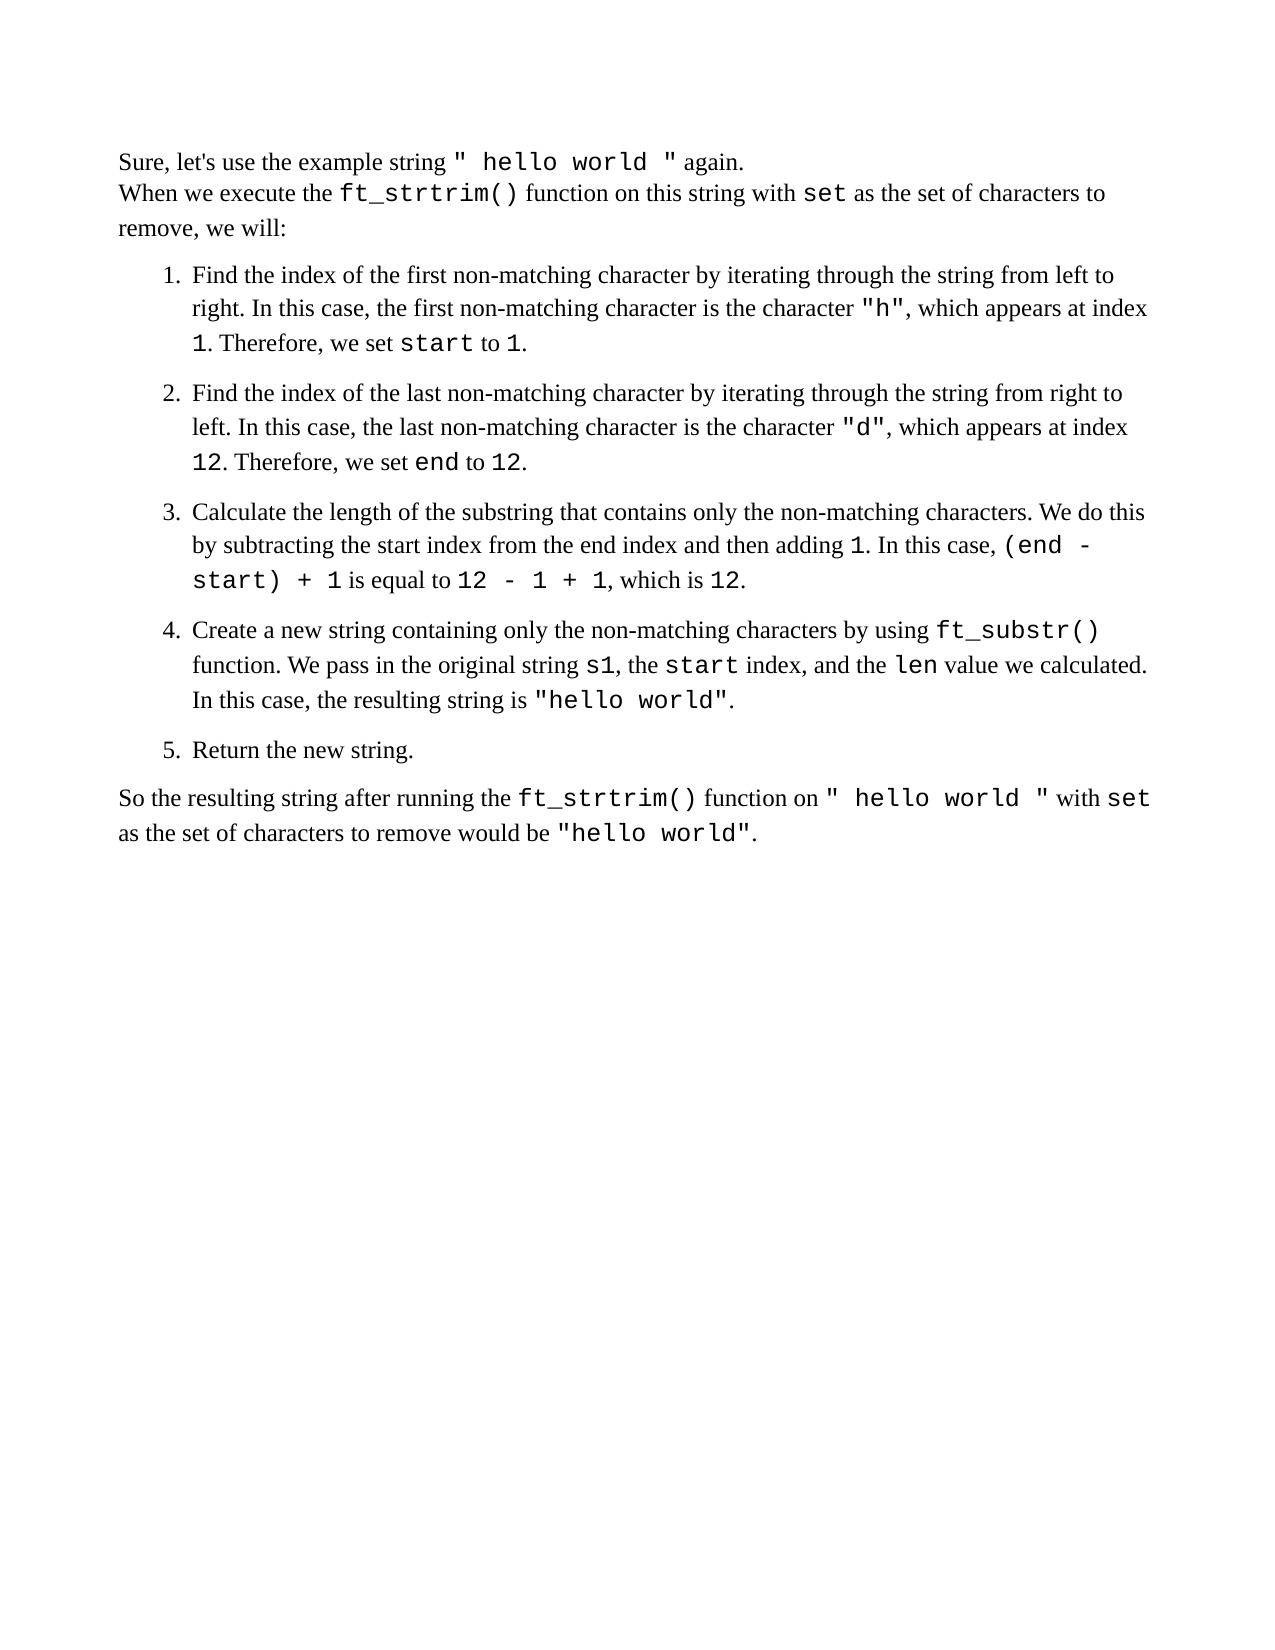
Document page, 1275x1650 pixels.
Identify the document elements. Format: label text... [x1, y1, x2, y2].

list Find the index of the last non-matching character by iterating through the string from right to left. In this case, the last non-matching character is the character "d", which appears at index 12. Therefore, we set end to 12. [162, 378, 1157, 477]
text Sure, let's use the example string " hello world " again. [118, 118, 1157, 178]
list Create a new string containing only the non-matching characters by using ft_substr() function. We pass in the original string s1, the start index, and the len value we calculated. In this case, the resulting string is "hello world". [162, 615, 1157, 716]
text When we execute the ft_strtrim() function on this string with set as the set of characters to remove, we will: [118, 178, 1157, 242]
list Find the index of the first non-matching character by iterating through the string from left to right. In this case, the first non-matching character is the character "h", which appears at index 1. Therefore, we set start to 1. [162, 260, 1157, 359]
list Return the new string. [162, 735, 1157, 764]
text So the resulting string after running the ft_strtrim() function on " hello world " with set as the set of characters to remove would be "hello world". [118, 783, 1157, 848]
list Calculate the length of the substring that contains only the non-matching characters. We do this by subtracting the start index from the end index and then adding 1. In this case, (end - start) + 1 is equal to 12 - 1 + 1, which is 12. [162, 497, 1157, 596]
